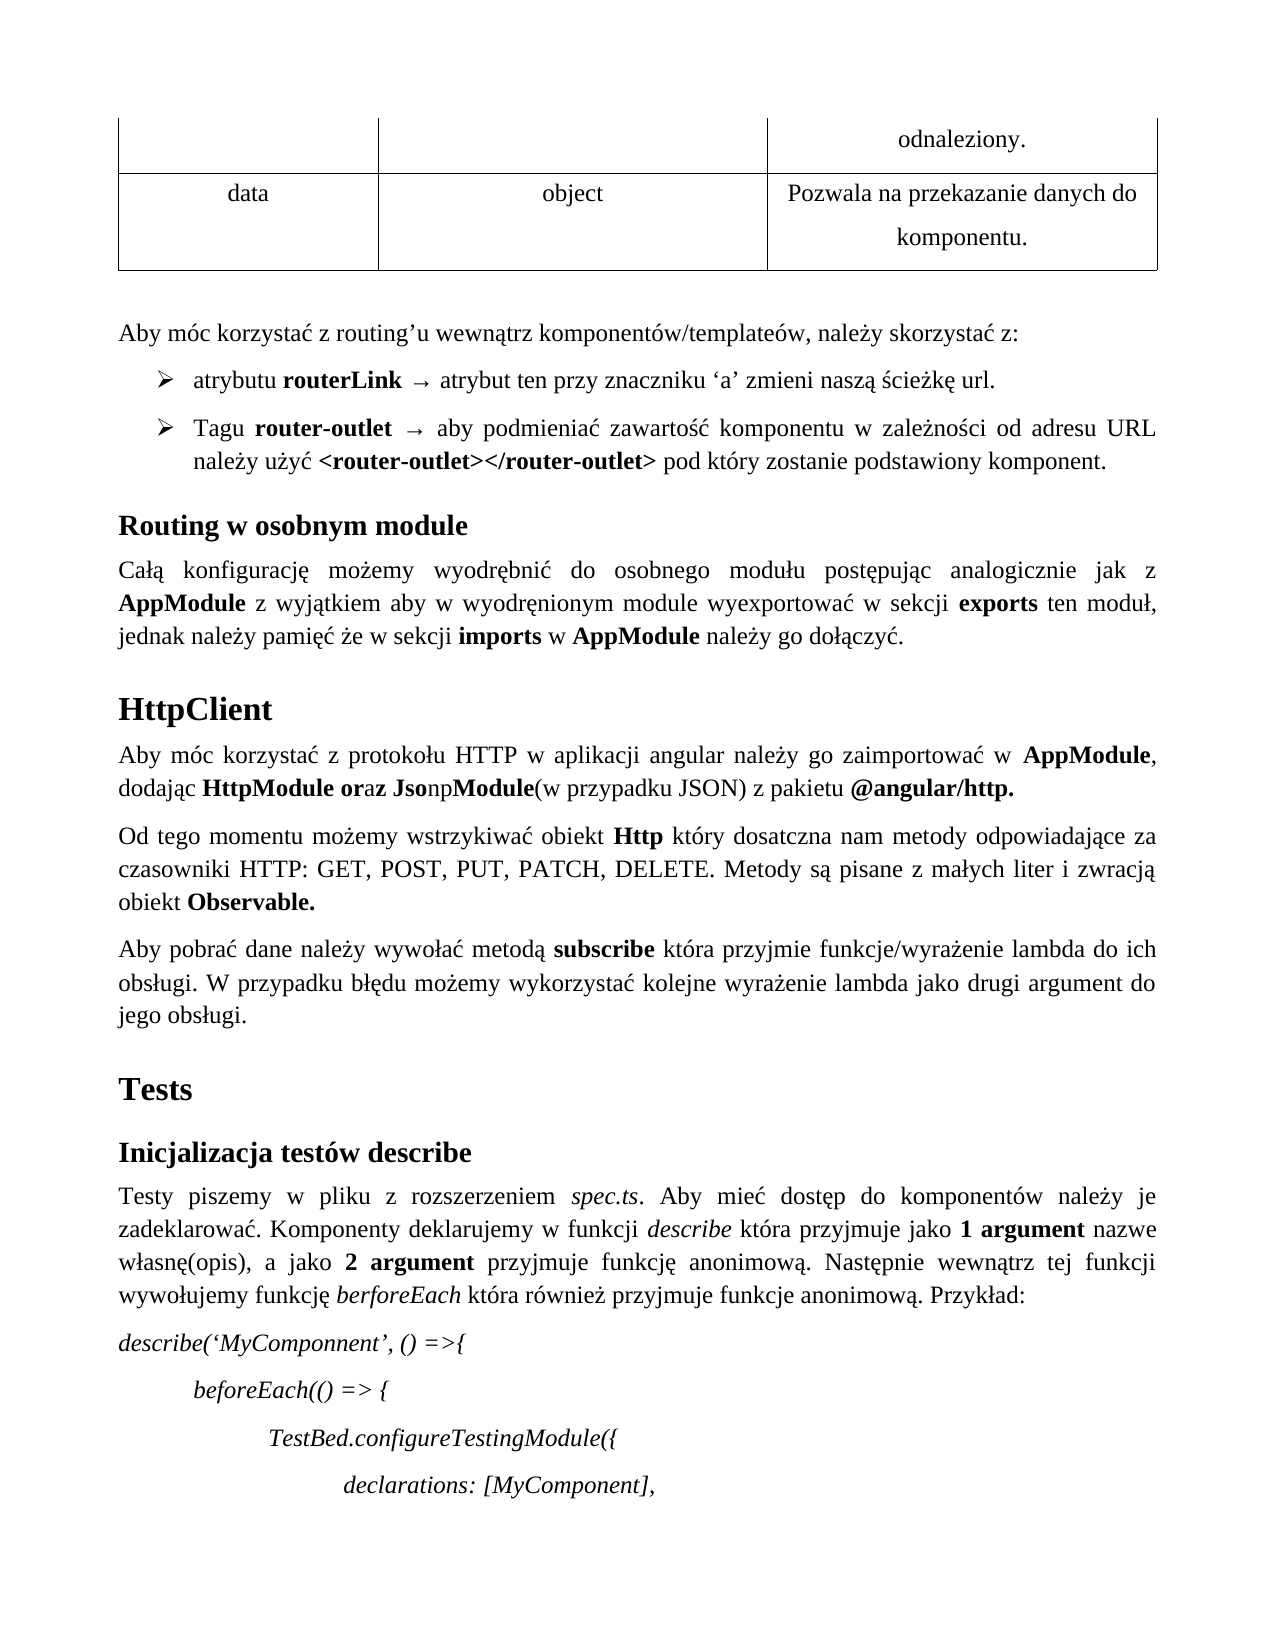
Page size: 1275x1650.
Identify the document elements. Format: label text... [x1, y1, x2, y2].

text beforeEach(() => { [118, 1375, 1157, 1404]
table_cell [379, 118, 767, 173]
table_cell object [379, 174, 767, 270]
subtitle HttpClient [118, 689, 1157, 728]
list Tagu router-outlet → aby podmieniać zawartość komponentu w zależności od adresu URL należy użyć <router-outlet></router-outlet> pod który zostanie podstawiony komponent. [156, 413, 1157, 475]
subtitle Routing w osobnym module [118, 508, 1157, 542]
text describe(‘MyComponnent’, () =>{ [118, 1328, 1157, 1356]
list atrybutu routerLink → atrybut ten przy znaczniku ‘a’ zmieni naszą ścieżkę url. [156, 366, 1157, 394]
text declarations: [MyComponent], [118, 1471, 1157, 1499]
subtitle Inicjalizacja testów describe [118, 1135, 1157, 1168]
text Całą konfigurację możemy wyodrębnić do osobnego modułu postępując analogicznie jak z AppModule z wyjątkiem aby w wyodręnionym module wyexportować w sekcji exports ten moduł, jednak należy pamięć że w sekcji imports w AppModule należy go dołączyć. [118, 555, 1157, 649]
table_cell data [119, 174, 378, 270]
text Testy piszemy w pliku z rozszerzeniem spec.ts. Aby mieć dostęp do komponentów należy je zadeklarować. Komponenty deklarujemy w funkcji describe która przyjmuje jako 1 argument nazwe własnę(opis), a jako 2 argument przyjmuje funkcję anonimową. Następnie wewnątrz tej funkcji wywołujemy funkcję berforeEach która również przyjmuje funkcje anonimową. Przykład: [118, 1181, 1157, 1309]
text TestBed.configureTestingModule({ [118, 1423, 1157, 1452]
table_cell Pozwala na przekazanie danych do komponentu. [768, 174, 1157, 270]
subtitle Tests [118, 1069, 1157, 1108]
text Aby pobrać dane należy wywołać metodą subscribe która przyjmie funkcje/wyrażenie lambda do ich obsługi. W przypadku błędu możemy wykorzystać kolejne wyrażenie lambda jako drugi argument do jego obsługi. [118, 934, 1157, 1029]
text Aby móc korzystać z routing’u wewnątrz komponentów/templateów, należy skorzystać z: [118, 318, 1157, 347]
text Od tego momentu możemy wstrzykiwać obiekt Http który dosatczna nam metody odpowiadające za czasowniki HTTP: GET, POST, PUT, PATCH, DELETE. Metody są pisane z małych liter i zwracją obiekt Observable. [118, 821, 1157, 916]
text Aby móc korzystać z protokołu HTTP w aplikacji angular należy go zaimportować w AppModule, dodając HttpModule oraz JsonpModule(w przypadku JSON) z pakietu @angular/http. [118, 740, 1157, 802]
table_cell odnaleziony. [768, 118, 1157, 173]
table_cell [119, 118, 378, 173]
